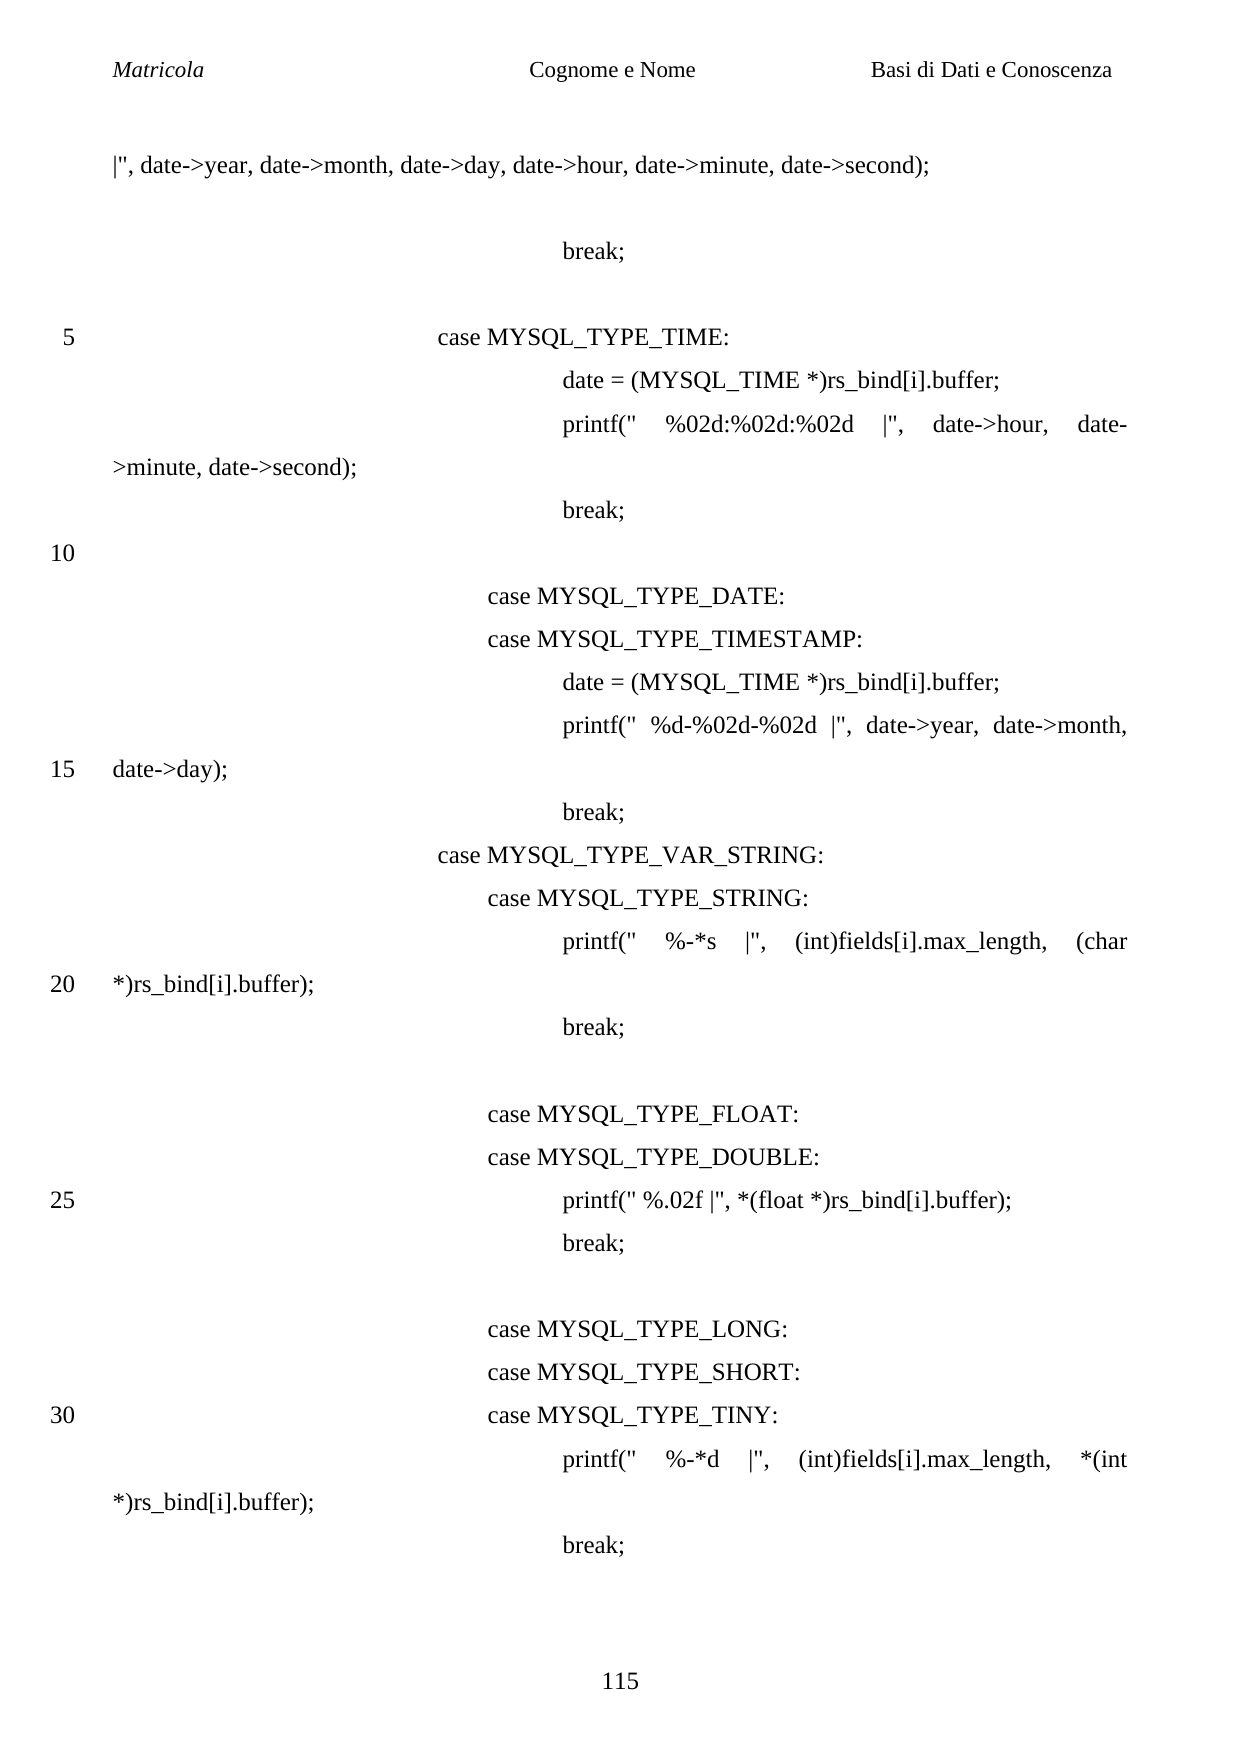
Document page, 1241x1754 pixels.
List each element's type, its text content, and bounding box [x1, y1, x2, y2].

text printf(" %02d:%02d:%02d |", date->hour, date->minute, date->second); [112, 409, 1128, 481]
text break; [112, 1530, 1128, 1559]
text printf(" %.02f |", *(float *)rs_bind[i].buffer); [112, 1185, 1128, 1214]
text case MYSQL_TYPE_SHORT: [112, 1357, 1128, 1386]
text case MYSQL_TYPE_VAR_STRING: [112, 840, 1128, 869]
text case MYSQL_TYPE_TIME: [112, 322, 1128, 351]
text case MYSQL_TYPE_STRING: [112, 883, 1128, 912]
text |", date->year, date->month, date->day, date->hour, date->minute, date->second); [112, 150, 1128, 179]
text case MYSQL_TYPE_DOUBLE: [112, 1142, 1128, 1171]
text case MYSQL_TYPE_TINY: [112, 1401, 1128, 1429]
text case MYSQL_TYPE_TIMESTAMP: [112, 624, 1128, 653]
text printf(" %-*s |", (int)fields[i].max_length, (char *)rs_bind[i].buffer); [112, 926, 1128, 998]
text break; [112, 797, 1128, 826]
text break; [112, 1228, 1128, 1257]
text break; [112, 236, 1128, 265]
text printf(" %-*d |", (int)fields[i].max_length, *(int *)rs_bind[i].buffer); [112, 1444, 1128, 1516]
text break; [112, 1012, 1128, 1041]
text date = (MYSQL_TIME *)rs_bind[i].buffer; [112, 366, 1128, 394]
text case MYSQL_TYPE_LONG: [112, 1314, 1128, 1343]
text case MYSQL_TYPE_FLOAT: [112, 1099, 1128, 1127]
text printf(" %d-%02d-%02d |", date->year, date->month, date->day); [112, 711, 1128, 782]
text date = (MYSQL_TIME *)rs_bind[i].buffer; [112, 667, 1128, 696]
text break; [112, 495, 1128, 524]
text case MYSQL_TYPE_DATE: [112, 581, 1128, 610]
